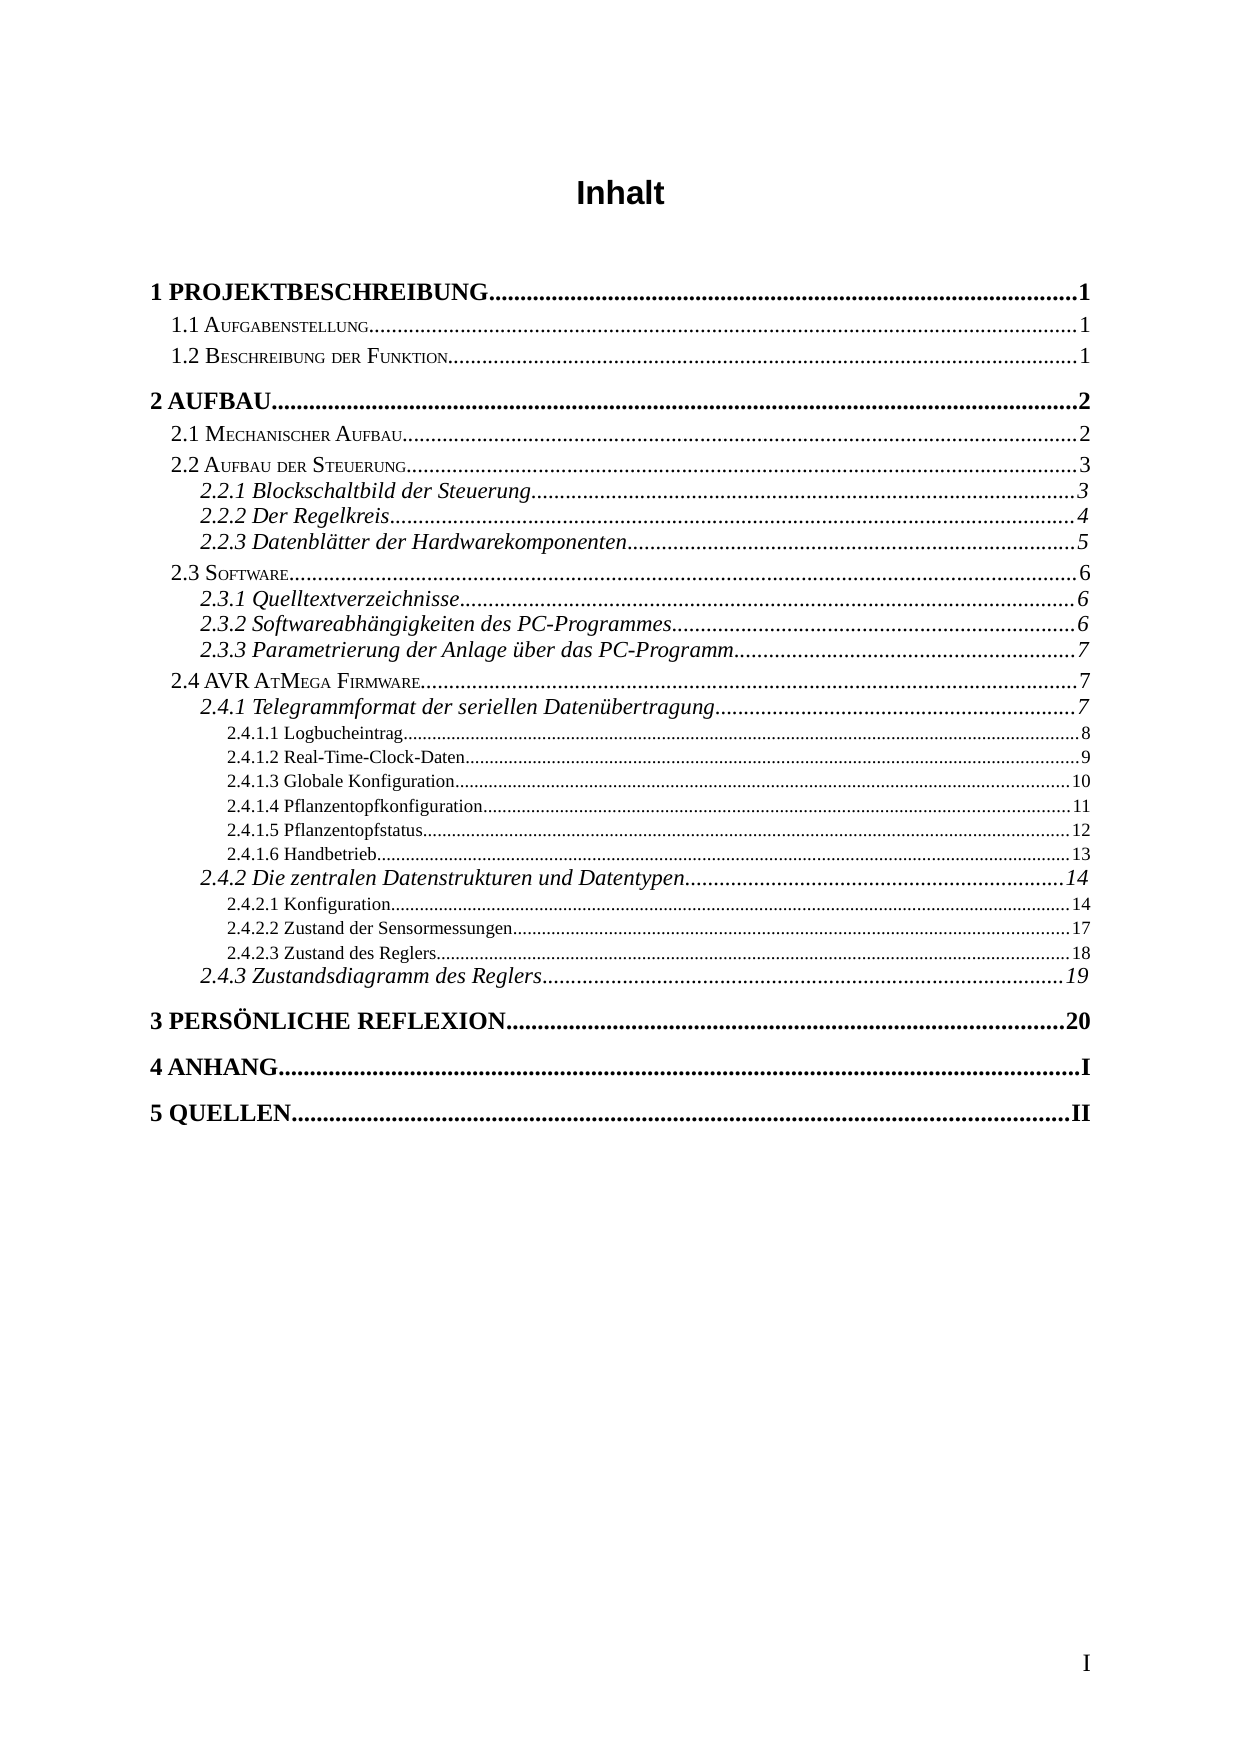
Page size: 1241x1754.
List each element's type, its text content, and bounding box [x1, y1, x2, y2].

text 5 Quellen II [150, 1099, 1091, 1127]
text 2 Aufbau 2 [150, 387, 1091, 414]
text 2.3.1 Quelltextverzeichnisse 6 [200, 586, 1091, 611]
text 2.4.1.6 Handbetrieb 13 [227, 844, 1091, 865]
text 2.3.2 Softwareabhängigkeiten des PC-Programmes 6 [200, 611, 1091, 637]
text 2.2.1 Blockschaltbild der Steuerung 3 [200, 477, 1091, 503]
text 2.4.1.2 Real-Time-Clock-Daten 9 [227, 747, 1091, 768]
text 2.4.1 Telegrammformat der seriellen Datenübertragung 7 [200, 693, 1091, 719]
subtitle Inhalt [150, 175, 1091, 212]
text 2.2 Aufbau der Steuerung 3 [171, 452, 1091, 477]
text 2.4.1.1 Logbucheintrag 8 [227, 723, 1091, 743]
text 2.4.2.3 Zustand des Reglers 18 [227, 942, 1091, 963]
text 2.4.1.4 Pflanzentopfkonfiguration 11 [227, 795, 1091, 816]
text 1.2 Beschreibung der Funktion 1 [171, 343, 1091, 368]
text 3 Persönliche Reflexion 20 [150, 1007, 1091, 1034]
text 2.4.2 Die zentralen Datenstrukturen und Datentypen 14 [200, 865, 1091, 890]
text 2.3 Software 6 [171, 560, 1091, 586]
text 2.4.3 Zustandsdiagramm des Reglers 19 [200, 963, 1091, 988]
text 2.3.3 Parametrierung der Anlage über das PC-Programm 7 [200, 637, 1091, 662]
text 1.1 Aufgabenstellung 1 [171, 312, 1091, 337]
text 2.2.2 Der Regelkreis 4 [200, 503, 1091, 528]
text 1 Projektbeschreibung 1 [150, 278, 1091, 306]
text 2.2.3 Datenblätter der Hardwarekomponenten 5 [200, 528, 1091, 554]
text 2.1 Mechanischer Aufbau 2 [171, 421, 1091, 446]
text 2.4 AVR AtMega Firmware 7 [171, 668, 1091, 693]
text 2.4.1.5 Pflanzentopfstatus 12 [227, 820, 1091, 840]
text 2.4.2.1 Konfiguration 14 [227, 894, 1091, 914]
text 4 Anhang I [150, 1053, 1091, 1081]
text 2.4.1.3 Globale Konfiguration 10 [227, 771, 1091, 792]
text 2.4.2.2 Zustand der Sensormessungen 17 [227, 918, 1091, 939]
